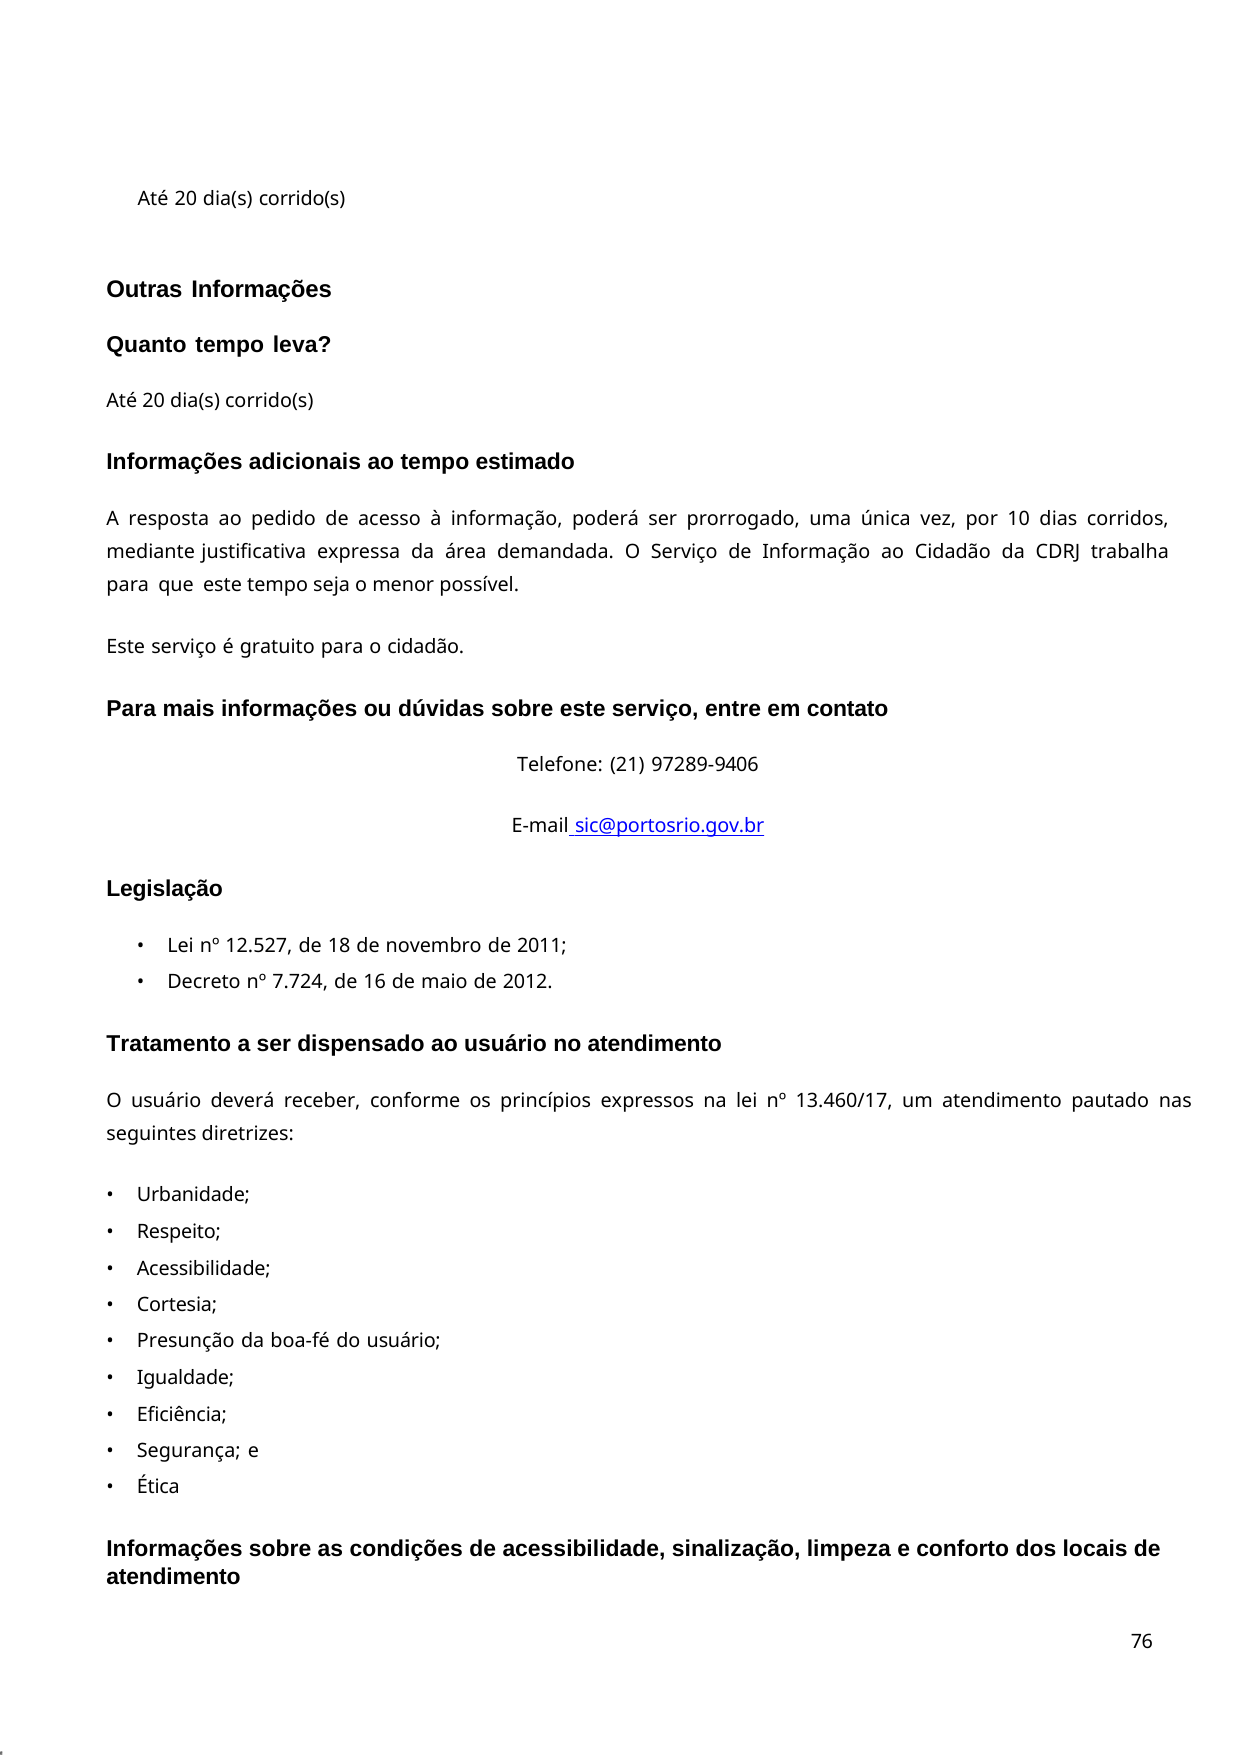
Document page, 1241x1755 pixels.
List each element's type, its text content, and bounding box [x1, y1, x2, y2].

list Decreto nº 7.724, de 16 de maio de 2012. [137, 967, 1211, 994]
text A resposta ao pedido de acesso à informação, poderá ser prorrogado, uma única vez, por 10 dias corridos, mediante justificativa expressa da área demandada. O Serviço de Informação ao Cidadão da CDRJ trabalha para que este tempo seja o menor possível. [106, 504, 1169, 598]
subtitle Informações sobre as condições de acessibilidade, sinalização, limpeza e conforto dos locais de atendimento [106, 1535, 1211, 1589]
text O usuário deverá receber, conforme os princípios expressos na lei nº 13.460/17, um atendimento pautado nas seguintes diretrizes: [106, 1086, 1211, 1146]
text Até 20 dia(s) corrido(s) [137, 184, 1211, 211]
list Cortesia; [106, 1290, 1211, 1317]
text E-mail sic@portosrio.gov.br [126, 812, 1149, 839]
text Telefone: (21) 97289-9406 [126, 751, 1149, 778]
subtitle Legislação [106, 875, 1211, 901]
list Segurança; e [106, 1436, 1211, 1463]
list Igualdade; [106, 1363, 1211, 1390]
text Este serviço é gratuito para o cidadão. [106, 632, 1211, 659]
subtitle Informações adicionais ao tempo estimado [106, 448, 1211, 474]
subtitle Para mais informações ou dúvidas sobre este serviço, entre em contato [106, 694, 1211, 721]
subtitle Tratamento a ser dispensado ao usuário no atendimento [106, 1030, 1211, 1056]
list Presunção da boa-fé do usuário; [106, 1327, 1211, 1354]
list Ética [106, 1473, 1211, 1500]
list Acessibilidade; [106, 1254, 1211, 1281]
list Eficiência; [106, 1400, 1211, 1427]
list Lei nº 12.527, de 18 de novembro de 2011; [137, 931, 1211, 958]
list Respeito; [106, 1217, 1211, 1244]
text Outras Informações Quanto tempo leva? Até 20 dia(s) corrido(s) [106, 274, 331, 413]
list Urbanidade; [106, 1181, 1211, 1208]
